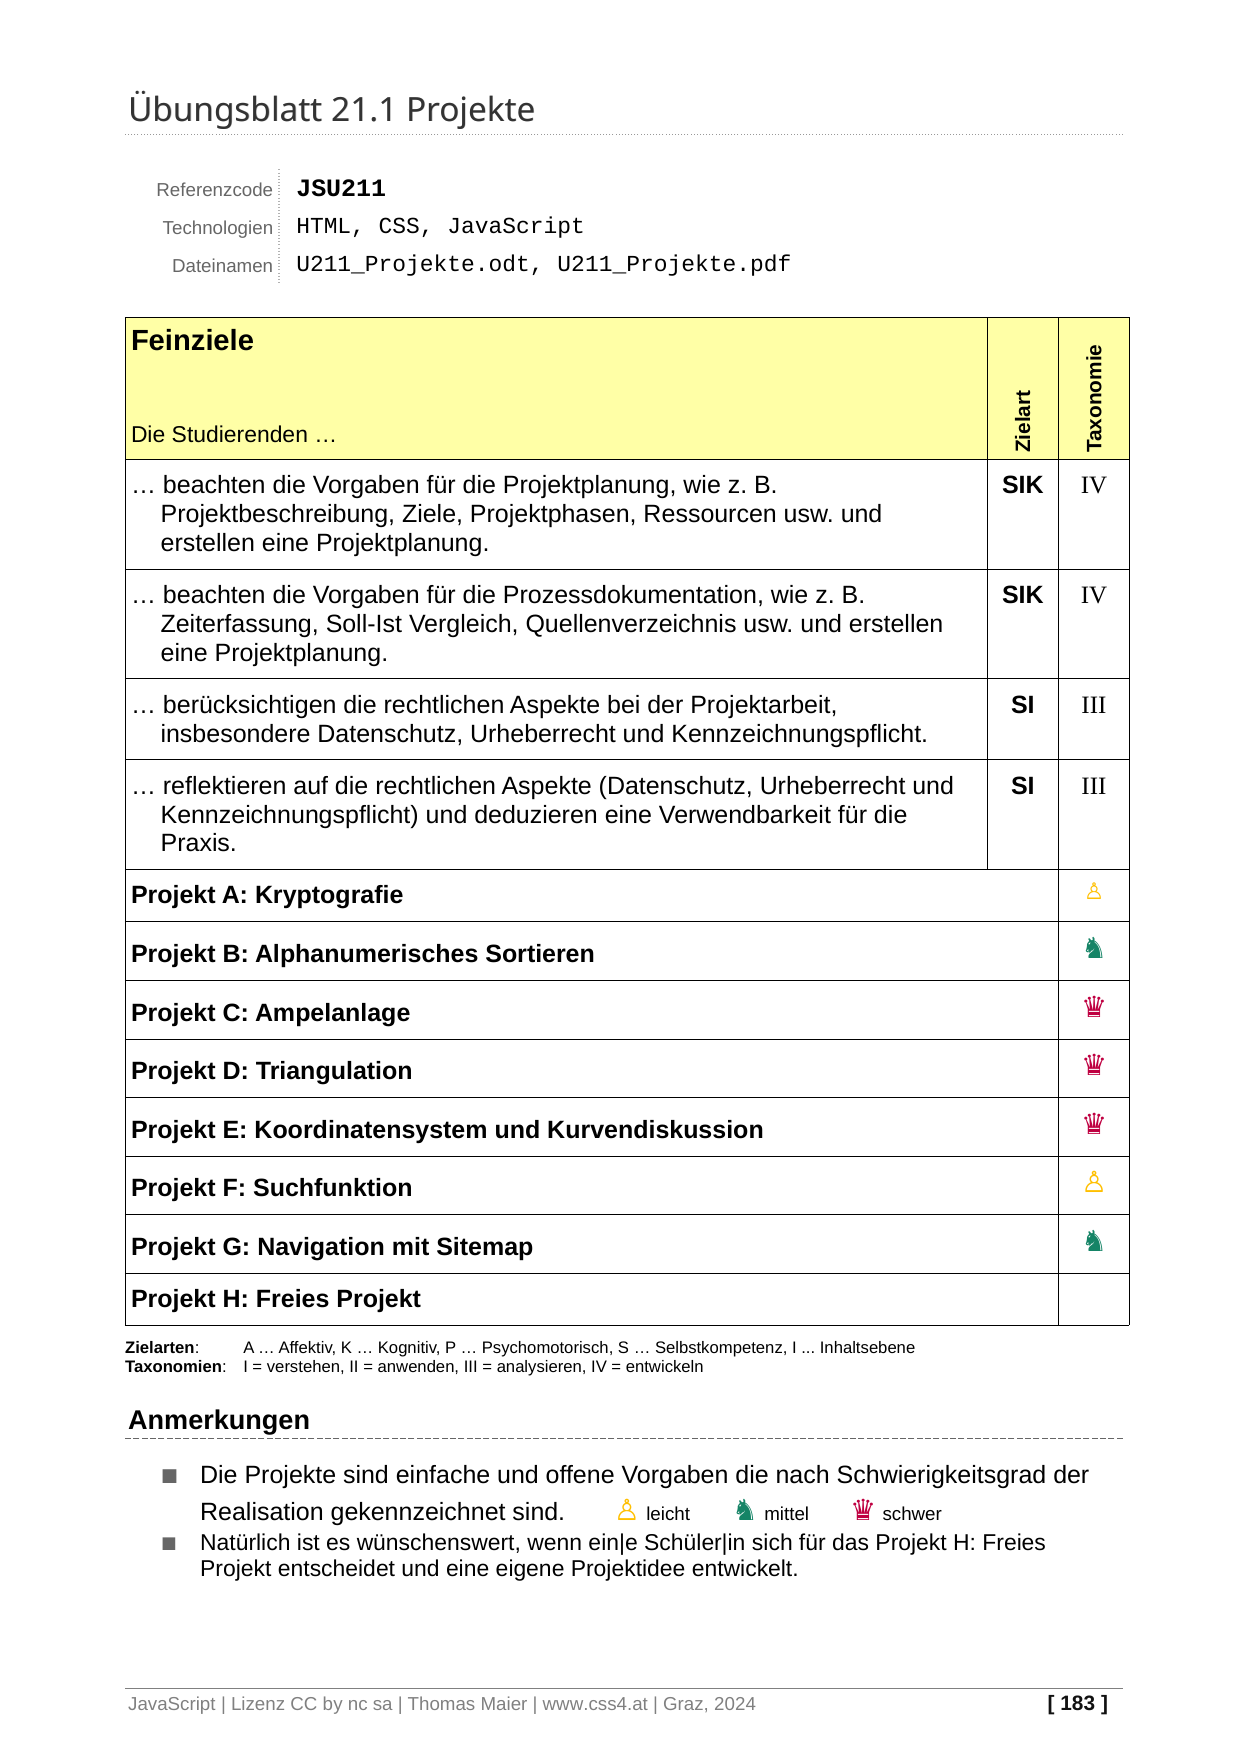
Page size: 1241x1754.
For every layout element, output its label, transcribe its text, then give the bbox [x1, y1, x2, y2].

table_cell ♞ [1059, 922, 1129, 980]
table_cell SIK [988, 570, 1058, 678]
table_cell ♛ [1059, 1040, 1129, 1097]
table_cell SIK [988, 460, 1058, 568]
table_cell IV [1059, 460, 1129, 568]
table_cell Projekt D: Triangulation [126, 1040, 1058, 1097]
table_cell SI [988, 679, 1058, 759]
table_cell SI [988, 760, 1058, 869]
table_cell Projekt B: Alphanumerisches Sortieren [126, 922, 1058, 980]
table_cell Projekt C: Ampelanlage [126, 981, 1058, 1038]
table_cell ♙ [1059, 870, 1129, 921]
table_cell U211_Projekte.odt, U211_Projekte.pdf [279, 247, 1129, 284]
table_cell ♙ [1059, 1157, 1129, 1214]
table_header Taxonomie [1059, 318, 1129, 459]
table_cell Projekt H: Freies Projekt [126, 1274, 1058, 1325]
table_cell ♛ [1059, 981, 1129, 1038]
table_cell Projekt A: Kryptografie [126, 870, 1058, 921]
table_cell Projekt F: Suchfunktion [126, 1157, 1058, 1214]
table_header JSU211 [279, 169, 1129, 209]
table_header Zielart [988, 318, 1058, 459]
table_cell … berücksichtigen die rechtlichen Aspekte bei der Projektarbeit, insbesondere Datenschutz, Urheberrecht und Kennzeichnungspflicht. [126, 679, 987, 759]
table_cell Projekt G: Navigation mit Sitemap [126, 1215, 1058, 1273]
table_cell … beachten die Vorgaben für die Prozessdokumentation, wie z. B. Zeiterfassung, Soll-Ist Vergleich, Quellenverzeichnis usw. und erstellen eine Projektplanung. [126, 570, 987, 678]
table_cell … beachten die Vorgaben für die Projektplanung, wie z. B. Projektbeschreibung, Ziele, Projektphasen, Ressourcen usw. und erstellen eine Projektplanung. [126, 460, 987, 568]
list Die Projekte sind einfache und offene Vorgaben die nach Schwierigkeitsgrad der Realisation gekennzeichnet sind. ♙ leicht ♞ mittel ♛ schwer [162, 1460, 1123, 1529]
table_cell III [1059, 760, 1129, 869]
text Anmerkungen [125, 1401, 1123, 1438]
table_cell III [1059, 679, 1129, 759]
table_cell Dateinamen [125, 247, 278, 284]
table_cell … reflektieren auf die rechtlichen Aspekte (Datenschutz, Urheberrecht und Kennzeichnungspflicht) und deduzieren eine Verwendbarkeit für die Praxis. [126, 760, 987, 869]
table_header Referenzcode [125, 169, 278, 209]
list Natürlich ist es wünschenswert, wenn ein|e Schüler|in sich für das Projekt H: Freies Projekt entscheidet und eine eigene Projektidee entwickelt. [162, 1529, 1123, 1582]
table_cell IV [1059, 570, 1129, 678]
table_cell ♛ [1059, 1098, 1129, 1156]
subtitle Übungsblatt 21.1 Projekte [125, 83, 1123, 134]
table_cell Projekt E: Koordinatensystem und Kurvendiskussion [126, 1098, 1058, 1156]
table_cell Technologien [125, 209, 278, 247]
table_header Feinziele Die Studierenden … [126, 318, 987, 459]
table_cell [1059, 1274, 1129, 1325]
text Zielarten: A … Affektiv, K … Kognitiv, P … Psychomotorisch, S … Selbstkompetenz, I ... Inhaltsebene Taxonomien: I = verstehen, II = anwenden, III = analysieren, IV = entwickeln [125, 1337, 1123, 1376]
table_cell HTML, CSS, JavaScript [279, 209, 1129, 247]
table_cell ♞ [1059, 1215, 1129, 1273]
